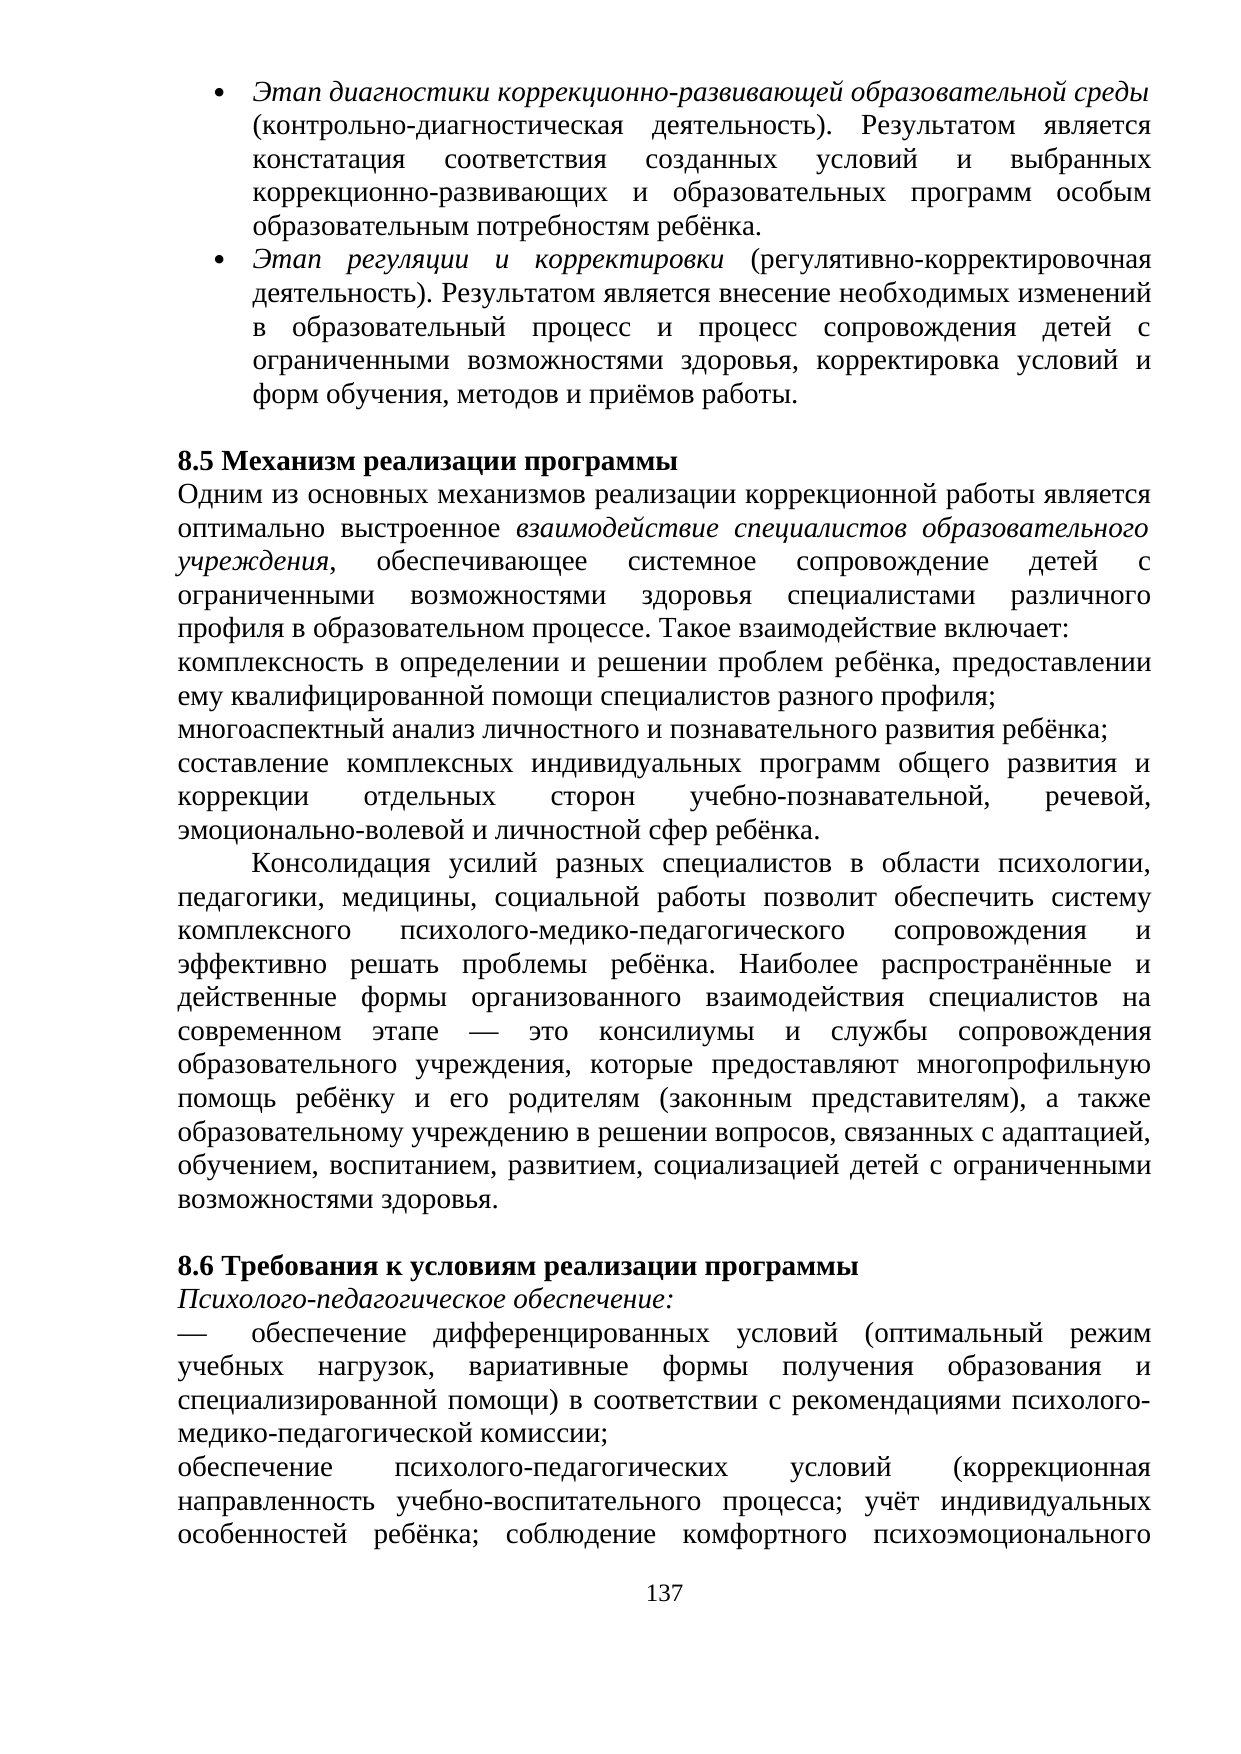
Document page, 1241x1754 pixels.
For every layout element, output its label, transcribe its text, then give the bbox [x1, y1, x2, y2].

text комплексность в определении и решении проблем ре­бёнка, предоставлении ему квалифицированной помощи спе­циалистов разного профиля; [177, 644, 1152, 711]
list Этап диагностики коррекционно-развивающей образо­вательной среды (контрольно-диагностическая деятельность). Результатом является констатация соответствия созданных ус­ловий и выбранных коррекционно-развивающих и образова­тельных программ особым образовательным потребностям ре­бёнка. [215, 74, 1152, 242]
text 8.6 Требования к условиям реализации программы [177, 1248, 1152, 1281]
text Консолидация усилий разных специалистов в области психологии, педагогики, медицины, социальной работы поз­волит обеспечить систему комплексного психолого-медико-педагогического сопровождения и эффективно решать проб­лемы ребёнка. Наиболее распространённые и действенные формы организованного взаимодействия специалистов на современном этапе — это консилиумы и службы сопровож­дения образовательного учреждения, которые предоставляют многопрофильную помощь ребёнку и его родителям (закон­ным представителям), а также образовательному учреждению в решении вопросов, связанных с адаптацией, обучением, воспитанием, развитием, социализацией детей с ограничен­ными возможностями здоровья. [177, 845, 1152, 1214]
text составление комплексных индивидуальных программ общего развития и коррекции отдельных сторон учебно-по­знавательной, речевой, эмоционально-волевой и личностной сфер ребёнка. [177, 745, 1152, 845]
text Одним из основных механизмов реализации коррекционной работы является оптимально выстроенное взаимодей­ствие специалистов образовательного учреждения, обеспе­чивающее системное сопровождение детей с ограниченными возможностями здоровья специалистами различного профиля в образовательном процессе. Такое взаимодействие включает: [177, 476, 1152, 644]
text обеспечение психолого-педагогических условий (коррекционная направленность учебно-воспитательного процес­са; учёт индивидуальных особенностей ребёнка; соблюдение комфортного психоэмоционального [177, 1449, 1152, 1550]
text — обеспечение дифференцированных условий (оптималь­ный режим учебных нагрузок, вариативные формы получения образования и специализированной помощи) в соответствии с рекомендациями психолого-медико-педагогической комис­сии; [177, 1315, 1152, 1449]
list Этап регуляции и корректировки (регулятивно-корректировочная деятельность). Результатом является внесение не­обходимых изменений в образовательный процесс и процесс сопровождения детей с ограниченными возможностями здо­ровья, корректировка условий и форм обучения, методов и приёмов работы. [215, 242, 1152, 409]
text многоаспектный анализ личностного и познавательно­го развития ребёнка; [177, 711, 1152, 745]
text Психолого-педагогическое обеспечение: [177, 1281, 1152, 1315]
text 8.5 Механизм реализации программы [177, 443, 1152, 476]
